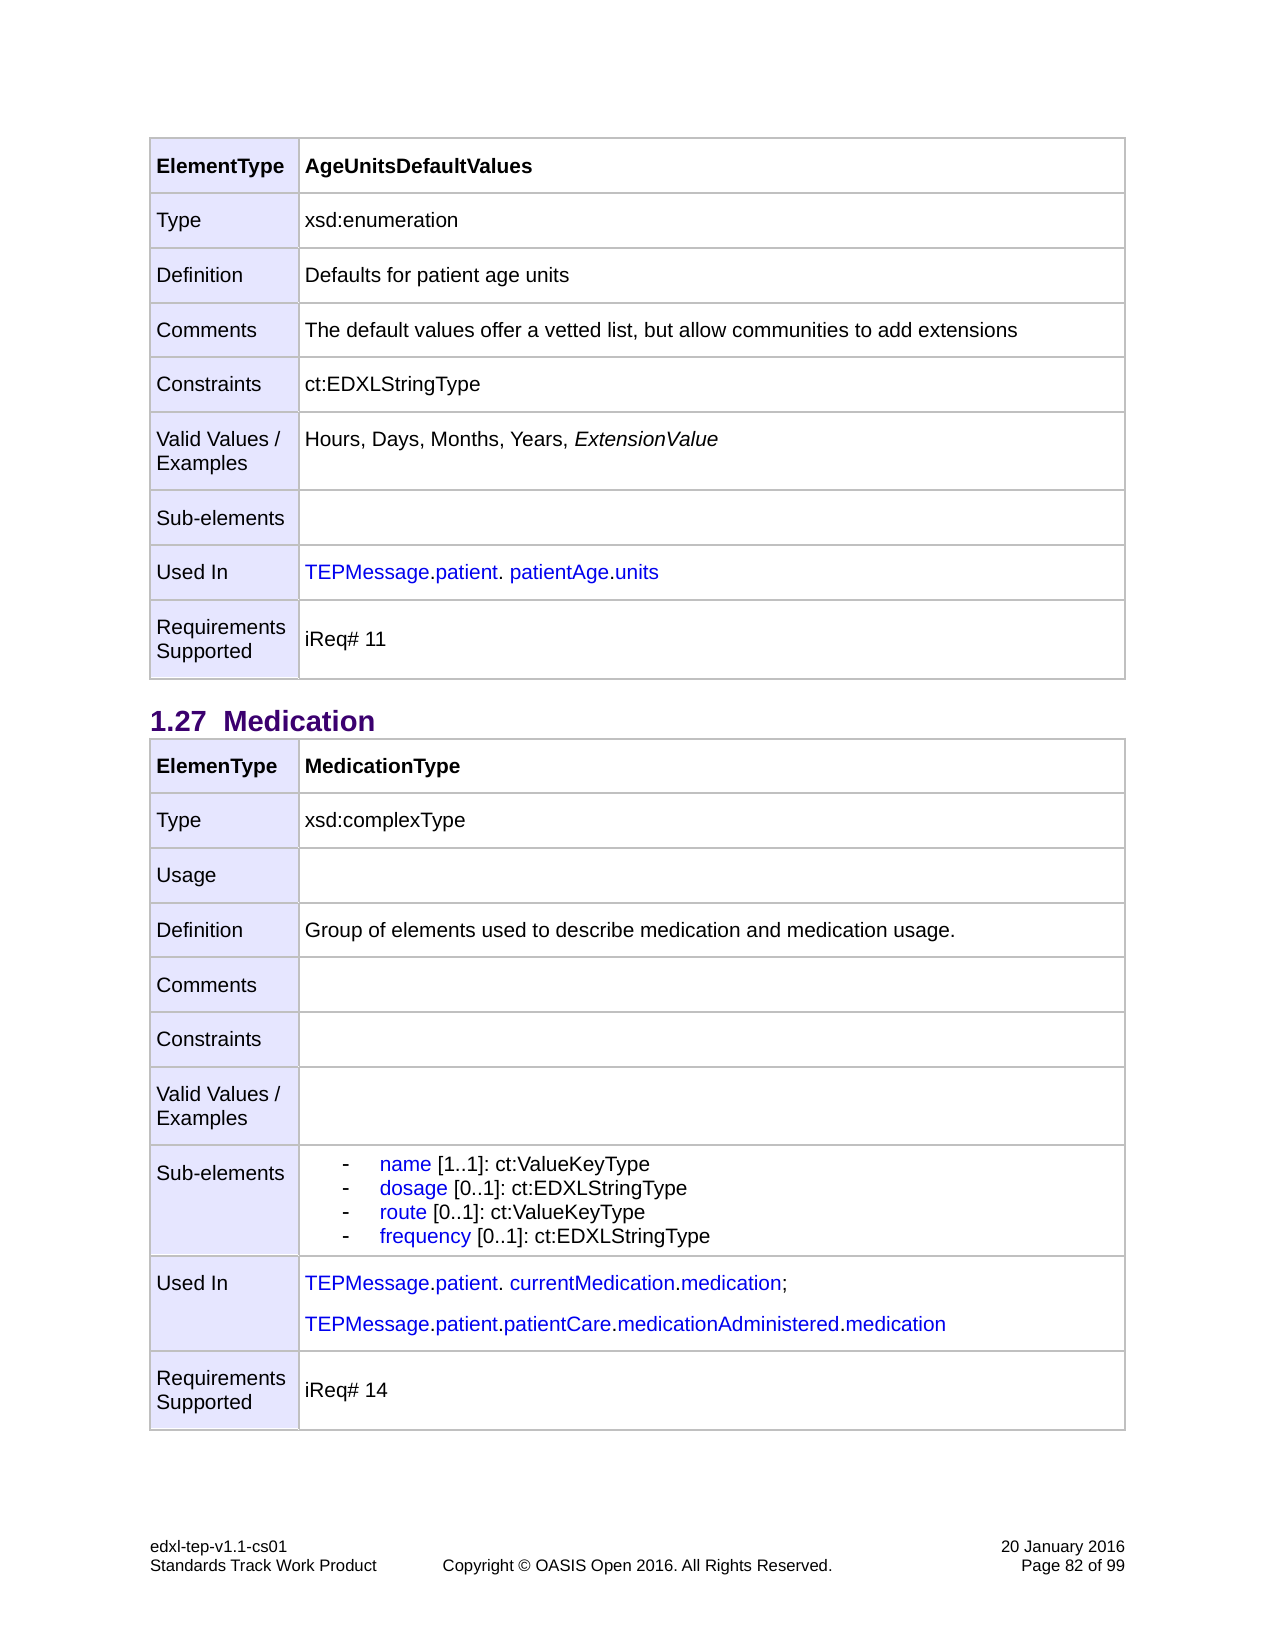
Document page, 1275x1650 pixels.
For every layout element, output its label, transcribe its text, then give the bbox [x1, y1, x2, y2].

table_cell ct:EDXLStringType [300, 358, 1124, 411]
table_cell [300, 491, 1124, 544]
table_header AgeUnitsDefaultValues [300, 139, 1124, 192]
table_cell Used In [151, 1257, 298, 1350]
table_cell [300, 1068, 1124, 1144]
table_cell iReq# 11 [300, 601, 1124, 677]
table_cell Valid Values / Examples [151, 1068, 298, 1144]
table_cell Defaults for patient age units [300, 249, 1124, 301]
table_cell iReq# 14 [300, 1352, 1124, 1428]
subtitle Medication [150, 704, 1125, 737]
table_cell Constraints [151, 358, 298, 411]
table_cell Type [151, 194, 298, 247]
table_cell TEPMessage.patient. currentMedication.medication; TEPMessage.patient.patientCare.medicationAdministered.medication [300, 1257, 1124, 1350]
table_cell Hours, Days, Months, Years, ExtensionValue [300, 413, 1124, 489]
table_cell Definition [151, 249, 298, 301]
table_cell Requirements Supported [151, 1352, 298, 1428]
table_cell name [1..1]: ct:ValueKeyType dosage [0..1]: ct:EDXLStringType route [0..1]: ct:ValueKeyType frequency [0..1]: ct:EDXLStringType [300, 1146, 1124, 1254]
table_cell Definition [151, 904, 298, 956]
table_cell Sub-elements [151, 491, 298, 544]
table_cell xsd:complexType [300, 794, 1124, 847]
table_cell [300, 1013, 1124, 1066]
table_cell Comments [151, 304, 298, 356]
table_cell The default values offer a vetted list, but allow communities to add extensions [300, 304, 1124, 356]
table_cell Type [151, 794, 298, 847]
table_header ElementType [151, 139, 298, 192]
table_header MedicationType [300, 740, 1124, 792]
table_cell Constraints [151, 1013, 298, 1066]
table_cell [300, 849, 1124, 902]
table_cell Requirements Supported [151, 601, 298, 677]
table_cell Used In [151, 546, 298, 599]
table_cell Usage [151, 849, 298, 902]
table_header ElemenType [151, 740, 298, 792]
table_cell Sub-elements [151, 1146, 298, 1254]
table_cell Group of elements used to describe medication and medication usage. [300, 904, 1124, 956]
table_cell Comments [151, 958, 298, 1011]
table_cell xsd:enumeration [300, 194, 1124, 247]
table_cell [300, 958, 1124, 1011]
table_cell TEPMessage.patient. patientAge.units [300, 546, 1124, 599]
table_cell Valid Values / Examples [151, 413, 298, 489]
